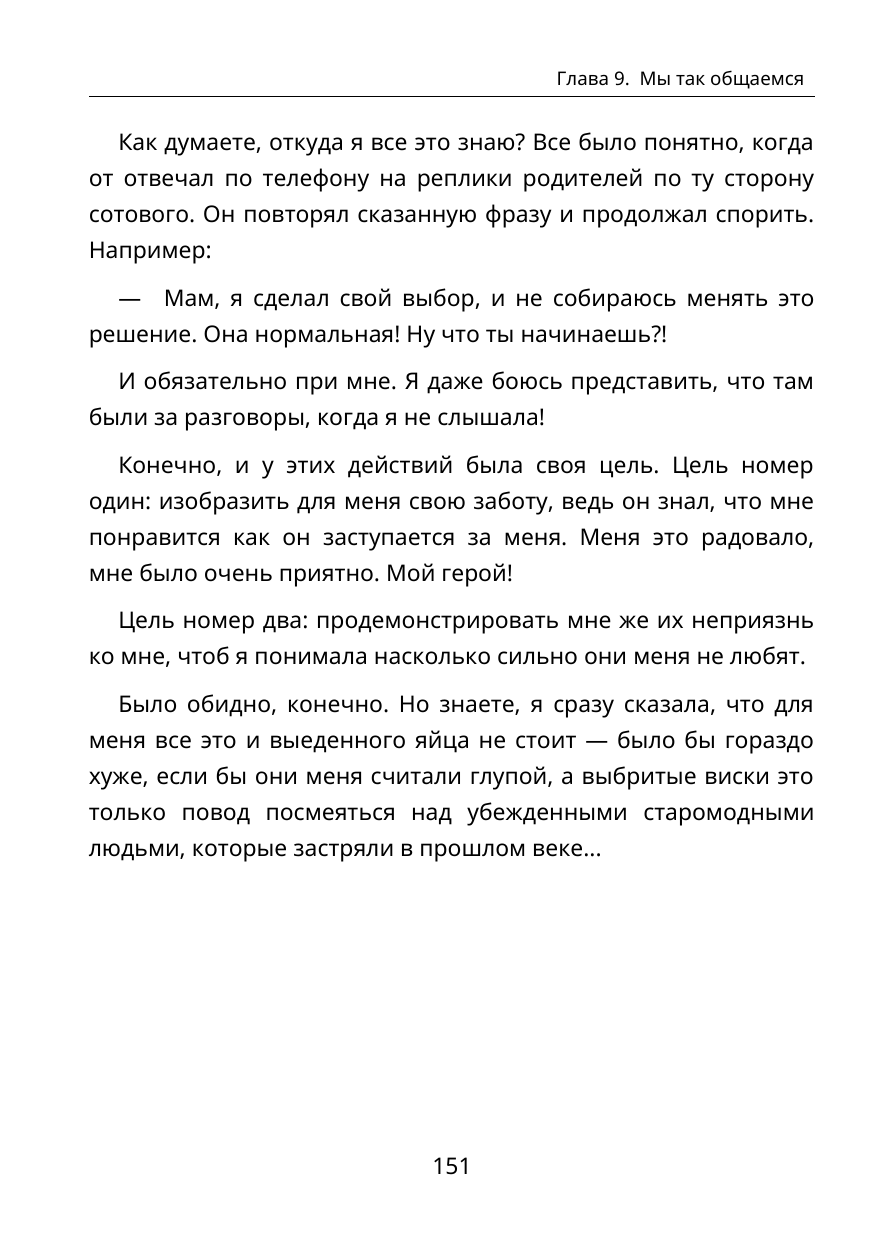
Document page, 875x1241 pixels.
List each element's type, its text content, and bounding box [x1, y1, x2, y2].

list Мам, я сделал свой выбор, и не собираюсь менять это решение. Она нормальная! Ну что ты начинаешь?! [88, 282, 815, 349]
text Конечно, и у этих действий была своя цель. Цель номер один: изобразить для меня свою заботу, ведь он знал, что мне понравится как он заступается за меня. Меня это радовало, мне было очень приятно. Мой герой! [88, 449, 815, 588]
text Цель номер два: продемонстрировать мне же их неприязнь ко мне, чтоб я понимала насколько сильно они меня не любят. [88, 604, 815, 672]
text Как думаете, откуда я все это знаю? Все было понятно, когда от отвечал по телефону на реплики родителей по ту сторону сотового. Он повторял сказанную фразу и продолжал спорить. Например: [88, 126, 815, 265]
text Было обидно, конечно. Но знаете, я сразу сказала, что для меня все это и выеденного яйца не стоит — было бы гораздо хуже, если бы они меня считали глупой, а выбритые виски это только повод посмеяться над убежденными старомодными людьми, которые застряли в прошлом веке... [88, 688, 815, 863]
text И обязательно при мне. Я даже боюсь представить, что там были за разговоры, когда я не слышала! [88, 365, 815, 432]
